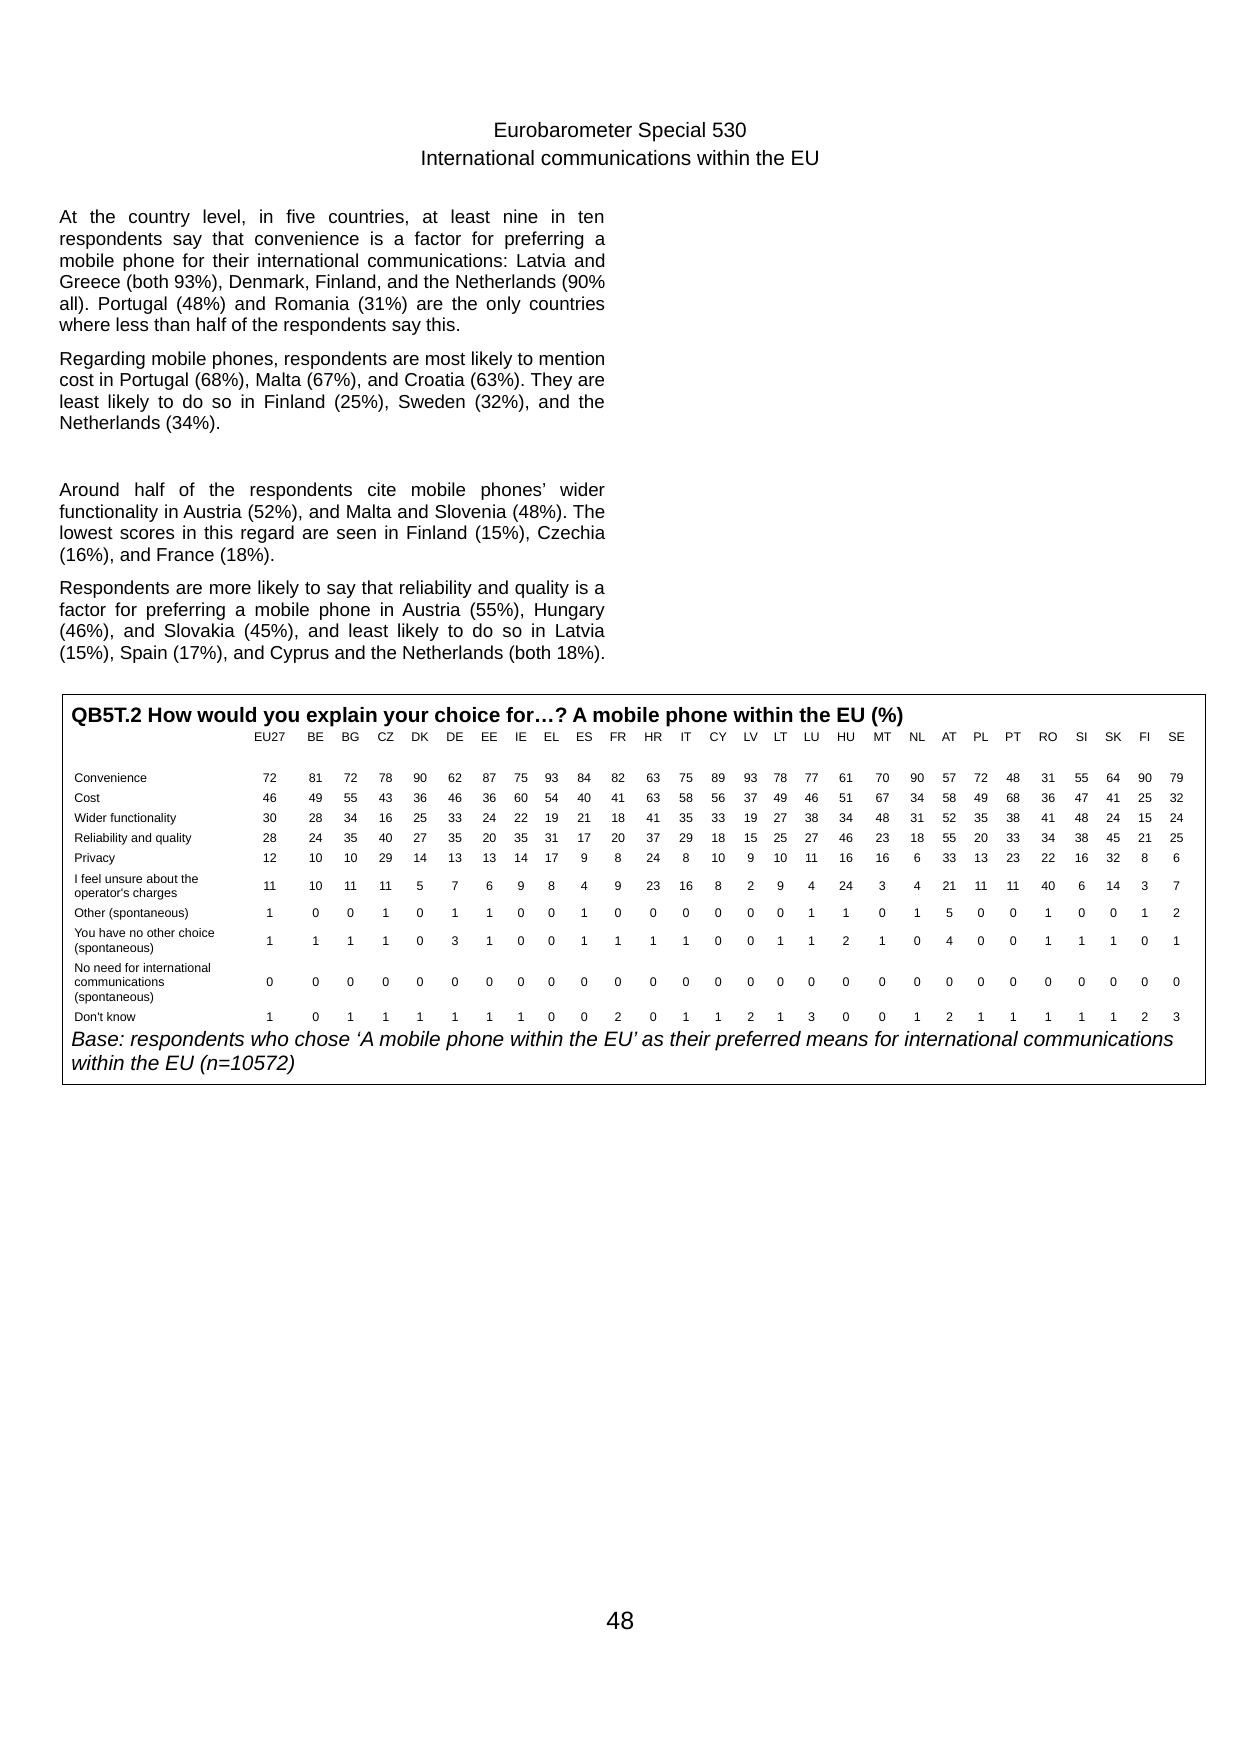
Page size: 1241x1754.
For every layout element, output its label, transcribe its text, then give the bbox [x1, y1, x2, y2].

table_cell 41 [601, 788, 635, 808]
table_cell [601, 747, 635, 767]
table_cell 36 [472, 788, 506, 808]
table_cell 0 [241, 958, 298, 1007]
table_cell 61 [828, 768, 864, 788]
table_cell [332, 747, 368, 767]
table_cell Don't know [71, 1007, 241, 1027]
table_cell 58 [671, 788, 701, 808]
table_cell [828, 747, 864, 767]
table_cell 72 [332, 768, 368, 788]
table_cell 0 [997, 958, 1029, 1007]
table_cell 0 [671, 903, 701, 923]
table_cell 36 [1029, 788, 1067, 808]
table_cell [1130, 747, 1159, 767]
table_cell 1 [1029, 1007, 1067, 1027]
table_cell 75 [506, 768, 536, 788]
table_cell 84 [567, 768, 601, 788]
table_cell 40 [369, 828, 402, 848]
table_cell 1 [701, 1007, 736, 1027]
table_cell 11 [332, 869, 368, 903]
table_cell Convenience [71, 768, 241, 788]
table_cell 0 [765, 958, 795, 1007]
table_cell 16 [828, 848, 864, 868]
table_cell [1160, 747, 1193, 767]
table_cell 1 [671, 1007, 701, 1027]
table_cell 1 [241, 1007, 298, 1027]
text Respondents are more likely to say that reliability and quality is a factor for preferring a mobile phone in Austria (55%), Hungary (46%), and Slovakia (45%), and least likely to do so in Latvia (15%), Spain (17%), and Cyprus and the Netherlands (both 18%). [59, 577, 605, 663]
table_cell 8 [701, 869, 736, 903]
table_cell 4 [934, 923, 965, 958]
table_header IT [671, 727, 701, 747]
table_cell 1 [765, 923, 795, 958]
table_cell [965, 747, 997, 767]
table_cell [472, 747, 506, 767]
table_cell 3 [1130, 869, 1159, 903]
table_cell 0 [403, 903, 437, 923]
table_cell 0 [901, 923, 933, 958]
table_cell 1 [901, 903, 933, 923]
table_cell 13 [472, 848, 506, 868]
table_cell 37 [736, 788, 765, 808]
table_cell 1 [795, 923, 828, 958]
table_cell 32 [1160, 788, 1193, 808]
table_cell 10 [765, 848, 795, 868]
table_cell 1 [472, 1007, 506, 1027]
table_cell 6 [472, 869, 506, 903]
table_cell Wider functionality [71, 808, 241, 828]
table_cell 55 [332, 788, 368, 808]
table_cell 1 [1067, 923, 1096, 958]
table_cell 0 [536, 923, 567, 958]
table_cell 60 [506, 788, 536, 808]
table_cell 1 [332, 1007, 368, 1027]
table_header NL [901, 727, 933, 747]
table_cell 0 [536, 958, 567, 1007]
table_header BG [332, 727, 368, 747]
table_cell 1 [1067, 1007, 1096, 1027]
table_cell 27 [765, 808, 795, 828]
table_cell [795, 747, 828, 767]
table_cell 49 [965, 788, 997, 808]
table_cell 15 [736, 828, 765, 848]
table_cell 90 [901, 768, 933, 788]
table_cell 58 [934, 788, 965, 808]
table_cell [701, 747, 736, 767]
table_cell 35 [332, 828, 368, 848]
table_cell 29 [369, 848, 402, 868]
table_cell 46 [795, 788, 828, 808]
table_cell [1067, 747, 1096, 767]
table_cell 63 [635, 788, 671, 808]
table_cell 1 [901, 1007, 933, 1027]
table_cell 17 [536, 848, 567, 868]
table_cell [635, 747, 671, 767]
table_cell 33 [701, 808, 736, 828]
table_cell [864, 747, 901, 767]
table_cell [536, 747, 567, 767]
table_cell No need for international communications (spontaneous) [71, 958, 241, 1007]
table_cell 0 [332, 958, 368, 1007]
table_cell 33 [997, 828, 1029, 848]
table_cell 0 [472, 958, 506, 1007]
table_cell 33 [934, 848, 965, 868]
table_cell 32 [1096, 848, 1130, 868]
table_cell 1 [965, 1007, 997, 1027]
table_cell 40 [567, 788, 601, 808]
table_cell 46 [241, 788, 298, 808]
table_header CY [701, 727, 736, 747]
table_cell 24 [1096, 808, 1130, 828]
table_header CZ [369, 727, 402, 747]
table_cell 9 [567, 848, 601, 868]
table_header HU [828, 727, 864, 747]
table_cell 11 [997, 869, 1029, 903]
table_cell 0 [567, 958, 601, 1007]
table_cell [1096, 747, 1130, 767]
table_cell 6 [1160, 848, 1193, 868]
table_cell 1 [864, 923, 901, 958]
table_cell [567, 747, 601, 767]
table_cell 15 [1130, 808, 1159, 828]
table_cell 68 [997, 788, 1029, 808]
table_cell 9 [506, 869, 536, 903]
table_header RO [1029, 727, 1067, 747]
table_cell 0 [997, 903, 1029, 923]
table_cell Cost [71, 788, 241, 808]
table_cell 0 [828, 958, 864, 1007]
table_cell 0 [997, 923, 1029, 958]
table_cell 34 [332, 808, 368, 828]
table_cell 1 [635, 923, 671, 958]
table_cell 1 [601, 923, 635, 958]
table_cell 52 [934, 808, 965, 828]
table_cell 77 [795, 768, 828, 788]
table_cell 28 [299, 808, 332, 828]
table_cell 72 [965, 768, 997, 788]
table_cell 35 [965, 808, 997, 828]
table_cell [736, 747, 765, 767]
text Regarding mobile phones, respondents are most likely to mention cost in Portugal (68%), Malta (67%), and Croatia (63%). They are least likely to do so in Finland (25%), Sweden (32%), and the Netherlands (34%). [59, 347, 605, 434]
table_cell 11 [369, 869, 402, 903]
table_cell 3 [1160, 1007, 1193, 1027]
table_cell 0 [1160, 958, 1193, 1007]
table_cell 48 [864, 808, 901, 828]
table_cell 18 [901, 828, 933, 848]
table_cell 1 [1029, 903, 1067, 923]
table_header FR [601, 727, 635, 747]
table_cell 46 [438, 788, 472, 808]
table_cell 31 [1029, 768, 1067, 788]
table_cell 93 [736, 768, 765, 788]
table_cell 10 [701, 848, 736, 868]
table_cell 1 [828, 903, 864, 923]
table_cell 10 [299, 869, 332, 903]
table_cell [506, 747, 536, 767]
table_header FI [1130, 727, 1159, 747]
table_cell 82 [601, 768, 635, 788]
table_cell [671, 747, 701, 767]
table_cell 3 [864, 869, 901, 903]
table_cell 0 [403, 958, 437, 1007]
table_cell 16 [671, 869, 701, 903]
table_header IE [506, 727, 536, 747]
table_cell 0 [795, 958, 828, 1007]
table_cell 41 [635, 808, 671, 828]
table_cell 19 [736, 808, 765, 828]
table_cell 0 [701, 903, 736, 923]
table_cell 1 [438, 1007, 472, 1027]
table_cell 1 [332, 923, 368, 958]
table_header EE [472, 727, 506, 747]
table_cell 38 [997, 808, 1029, 828]
table_cell 2 [601, 1007, 635, 1027]
table_cell 35 [671, 808, 701, 828]
table_cell 2 [736, 869, 765, 903]
table_cell 35 [506, 828, 536, 848]
table_cell 48 [997, 768, 1029, 788]
table_cell 78 [765, 768, 795, 788]
table_cell 3 [795, 1007, 828, 1027]
table_cell 1 [506, 1007, 536, 1027]
table_cell 0 [438, 958, 472, 1007]
table_cell [765, 747, 795, 767]
table_cell 1 [299, 923, 332, 958]
table_cell 10 [299, 848, 332, 868]
table_cell 2 [1160, 903, 1193, 923]
table_cell [71, 747, 241, 767]
table_cell [438, 747, 472, 767]
table_cell [241, 747, 298, 767]
table_cell 28 [241, 828, 298, 848]
table_cell 20 [965, 828, 997, 848]
table_cell 81 [299, 768, 332, 788]
table_cell 5 [934, 903, 965, 923]
table_cell 0 [765, 903, 795, 923]
table_header LV [736, 727, 765, 747]
table_cell 49 [765, 788, 795, 808]
table_cell [299, 747, 332, 767]
table_cell 0 [1067, 903, 1096, 923]
table_cell 38 [795, 808, 828, 828]
table_cell 0 [506, 958, 536, 1007]
table_cell 45 [1096, 828, 1130, 848]
table_cell 1 [472, 903, 506, 923]
table_cell 29 [671, 828, 701, 848]
table_cell 14 [1096, 869, 1130, 903]
table_cell 0 [965, 958, 997, 1007]
table_cell 25 [403, 808, 437, 828]
table_cell 23 [864, 828, 901, 848]
table_cell 20 [472, 828, 506, 848]
table_header DE [438, 727, 472, 747]
table_cell 0 [369, 958, 402, 1007]
table_cell 1 [472, 923, 506, 958]
table_cell Privacy [71, 848, 241, 868]
table_cell 11 [241, 869, 298, 903]
table_header SI [1067, 727, 1096, 747]
table_cell 0 [506, 903, 536, 923]
table_cell 6 [1067, 869, 1096, 903]
table_cell 79 [1160, 768, 1193, 788]
table_cell 0 [299, 1007, 332, 1027]
table_cell 0 [965, 903, 997, 923]
table_cell 34 [901, 788, 933, 808]
table_cell 0 [828, 1007, 864, 1027]
table_cell 1 [241, 903, 298, 923]
table_header SK [1096, 727, 1130, 747]
table_cell 0 [1130, 923, 1159, 958]
table_cell 0 [1029, 958, 1067, 1007]
table_cell 5 [403, 869, 437, 903]
table_cell 0 [1067, 958, 1096, 1007]
table_header LU [795, 727, 828, 747]
table_cell 10 [332, 848, 368, 868]
table_cell [1029, 747, 1067, 767]
table_cell 31 [536, 828, 567, 848]
table_cell 0 [635, 958, 671, 1007]
table_cell 70 [864, 768, 901, 788]
table_cell 0 [736, 903, 765, 923]
table_cell 0 [901, 958, 933, 1007]
table_cell 9 [736, 848, 765, 868]
table_cell 64 [1096, 768, 1130, 788]
table_cell 0 [1096, 903, 1130, 923]
table_cell 1 [1096, 1007, 1130, 1027]
table_cell 49 [299, 788, 332, 808]
table_cell 24 [299, 828, 332, 848]
table_header PL [965, 727, 997, 747]
table_cell 90 [1130, 768, 1159, 788]
table_cell 1 [997, 1007, 1029, 1027]
table_cell 51 [828, 788, 864, 808]
table_cell 21 [567, 808, 601, 828]
table_cell 24 [1160, 808, 1193, 828]
table_cell 30 [241, 808, 298, 828]
table_header MT [864, 727, 901, 747]
table_cell 41 [1096, 788, 1130, 808]
table_cell 43 [369, 788, 402, 808]
table_cell 24 [635, 848, 671, 868]
table_cell 9 [765, 869, 795, 903]
table_cell [403, 747, 437, 767]
table_cell 38 [1067, 828, 1096, 848]
table_header EL [536, 727, 567, 747]
table_cell 0 [1130, 958, 1159, 1007]
table_cell 31 [901, 808, 933, 828]
table_cell 16 [864, 848, 901, 868]
table_header AT [934, 727, 965, 747]
table_cell 62 [438, 768, 472, 788]
table_cell 34 [1029, 828, 1067, 848]
table_cell 11 [795, 848, 828, 868]
table_cell 0 [736, 923, 765, 958]
table_cell 63 [635, 768, 671, 788]
table_cell 90 [403, 768, 437, 788]
table_cell 24 [828, 869, 864, 903]
table_cell 1 [403, 1007, 437, 1027]
table_cell 2 [736, 1007, 765, 1027]
table_header BE [299, 727, 332, 747]
table_cell 1 [795, 903, 828, 923]
table_cell 47 [1067, 788, 1096, 808]
table_cell 1 [369, 903, 402, 923]
table_cell 1 [1160, 923, 1193, 958]
text Base: respondents who chose ‘A mobile phone within the EU’ as their preferred means for international communications within the EU (n=10572) [71, 1027, 1197, 1075]
table_cell 75 [671, 768, 701, 788]
table_cell 67 [864, 788, 901, 808]
table_cell 0 [864, 1007, 901, 1027]
table_cell 1 [369, 923, 402, 958]
table_cell 87 [472, 768, 506, 788]
table_cell 0 [635, 1007, 671, 1027]
table_cell 18 [701, 828, 736, 848]
table_cell 1 [1130, 903, 1159, 923]
table_cell 1 [1096, 923, 1130, 958]
table_cell 0 [567, 1007, 601, 1027]
table_cell 17 [567, 828, 601, 848]
table_cell 18 [601, 808, 635, 828]
table_cell 1 [567, 923, 601, 958]
table_header DK [403, 727, 437, 747]
table_cell 0 [1096, 958, 1130, 1007]
table_cell 37 [635, 828, 671, 848]
table_cell 7 [1160, 869, 1193, 903]
table_cell 0 [934, 958, 965, 1007]
table_cell 0 [864, 903, 901, 923]
table_cell 0 [332, 903, 368, 923]
table_cell 23 [997, 848, 1029, 868]
table_cell 33 [438, 808, 472, 828]
table_cell 14 [403, 848, 437, 868]
table_cell 12 [241, 848, 298, 868]
table_cell 8 [1130, 848, 1159, 868]
table_cell 0 [701, 958, 736, 1007]
table_cell 0 [299, 958, 332, 1007]
table_cell 0 [701, 923, 736, 958]
table_cell 8 [601, 848, 635, 868]
table_cell 6 [901, 848, 933, 868]
table_header ES [567, 727, 601, 747]
table_cell 25 [765, 828, 795, 848]
table_cell 16 [1067, 848, 1096, 868]
table_header HR [635, 727, 671, 747]
table_cell 22 [506, 808, 536, 828]
table_cell 36 [403, 788, 437, 808]
table_cell 9 [601, 869, 635, 903]
table_cell 0 [299, 903, 332, 923]
table_cell 1 [369, 1007, 402, 1027]
table_cell 27 [403, 828, 437, 848]
table_cell 8 [671, 848, 701, 868]
table_cell 2 [934, 1007, 965, 1027]
table_cell Other (spontaneous) [71, 903, 241, 923]
table_cell 0 [965, 923, 997, 958]
table_cell 0 [403, 923, 437, 958]
table_cell [997, 747, 1029, 767]
table_cell 48 [1067, 808, 1096, 828]
table_cell 40 [1029, 869, 1067, 903]
table_cell 0 [671, 958, 701, 1007]
table_cell 8 [536, 869, 567, 903]
table_cell 21 [1130, 828, 1159, 848]
table_cell 13 [965, 848, 997, 868]
table_cell 46 [828, 828, 864, 848]
table_cell 89 [701, 768, 736, 788]
text Around half of the respondents cite mobile phones’ wider functionality in Austria (52%), and Malta and Slovenia (48%). The lowest scores in this regard are seen in Finland (15%), Czechia (16%), and France (18%). [59, 479, 605, 565]
table_cell 23 [635, 869, 671, 903]
table_cell 22 [1029, 848, 1067, 868]
table_cell 1 [765, 1007, 795, 1027]
table_header [71, 727, 241, 747]
table_cell 16 [369, 808, 402, 828]
table_cell 0 [601, 903, 635, 923]
table_cell I feel unsure about the operator's charges [71, 869, 241, 903]
table_cell 1 [438, 903, 472, 923]
table_cell 0 [506, 923, 536, 958]
table_cell 21 [934, 869, 965, 903]
table_cell 1 [241, 923, 298, 958]
text QB5T.2 How would you explain your choice for…? A mobile phone within the EU (%) [71, 703, 1197, 727]
table_cell 56 [701, 788, 736, 808]
table_header PT [997, 727, 1029, 747]
table_cell 0 [536, 1007, 567, 1027]
table_cell 0 [601, 958, 635, 1007]
table_cell 2 [828, 923, 864, 958]
table_cell 72 [241, 768, 298, 788]
table_cell 11 [965, 869, 997, 903]
table_cell [934, 747, 965, 767]
table_cell 25 [1160, 828, 1193, 848]
table_cell 0 [536, 903, 567, 923]
table_cell 20 [601, 828, 635, 848]
table_cell 78 [369, 768, 402, 788]
table_cell [901, 747, 933, 767]
table_cell [369, 747, 402, 767]
table_cell 27 [795, 828, 828, 848]
table_cell 1 [567, 903, 601, 923]
table_header SE [1160, 727, 1193, 747]
table_cell 7 [438, 869, 472, 903]
table_cell 57 [934, 768, 965, 788]
table_cell 1 [1029, 923, 1067, 958]
table_header LT [765, 727, 795, 747]
table_cell 41 [1029, 808, 1067, 828]
table_header EU27 [241, 727, 298, 747]
table_cell 93 [536, 768, 567, 788]
table_cell 2 [1130, 1007, 1159, 1027]
table_cell 54 [536, 788, 567, 808]
table_cell 35 [438, 828, 472, 848]
table_cell 0 [635, 903, 671, 923]
table_cell 25 [1130, 788, 1159, 808]
table_cell 4 [795, 869, 828, 903]
table_cell 1 [671, 923, 701, 958]
table_cell 34 [828, 808, 864, 828]
table_cell 13 [438, 848, 472, 868]
table_cell You have no other choice (spontaneous) [71, 923, 241, 958]
table_cell 19 [536, 808, 567, 828]
table_cell 4 [567, 869, 601, 903]
table_cell 24 [472, 808, 506, 828]
table_cell 14 [506, 848, 536, 868]
table_cell 4 [901, 869, 933, 903]
table_cell Reliability and quality [71, 828, 241, 848]
table_cell 0 [864, 958, 901, 1007]
table_cell 3 [438, 923, 472, 958]
table_cell 55 [934, 828, 965, 848]
table_cell 55 [1067, 768, 1096, 788]
table_cell 0 [736, 958, 765, 1007]
text At the country level, in five countries, at least nine in ten respondents say that convenience is a factor for preferring a mobile phone for their international communications: Latvia and Greece (both 93%), Denmark, Finland, and the Netherlands (90% all). Portugal (48%) and Romania (31%) are the only countries where less than half of the respondents say this. [59, 206, 605, 336]
